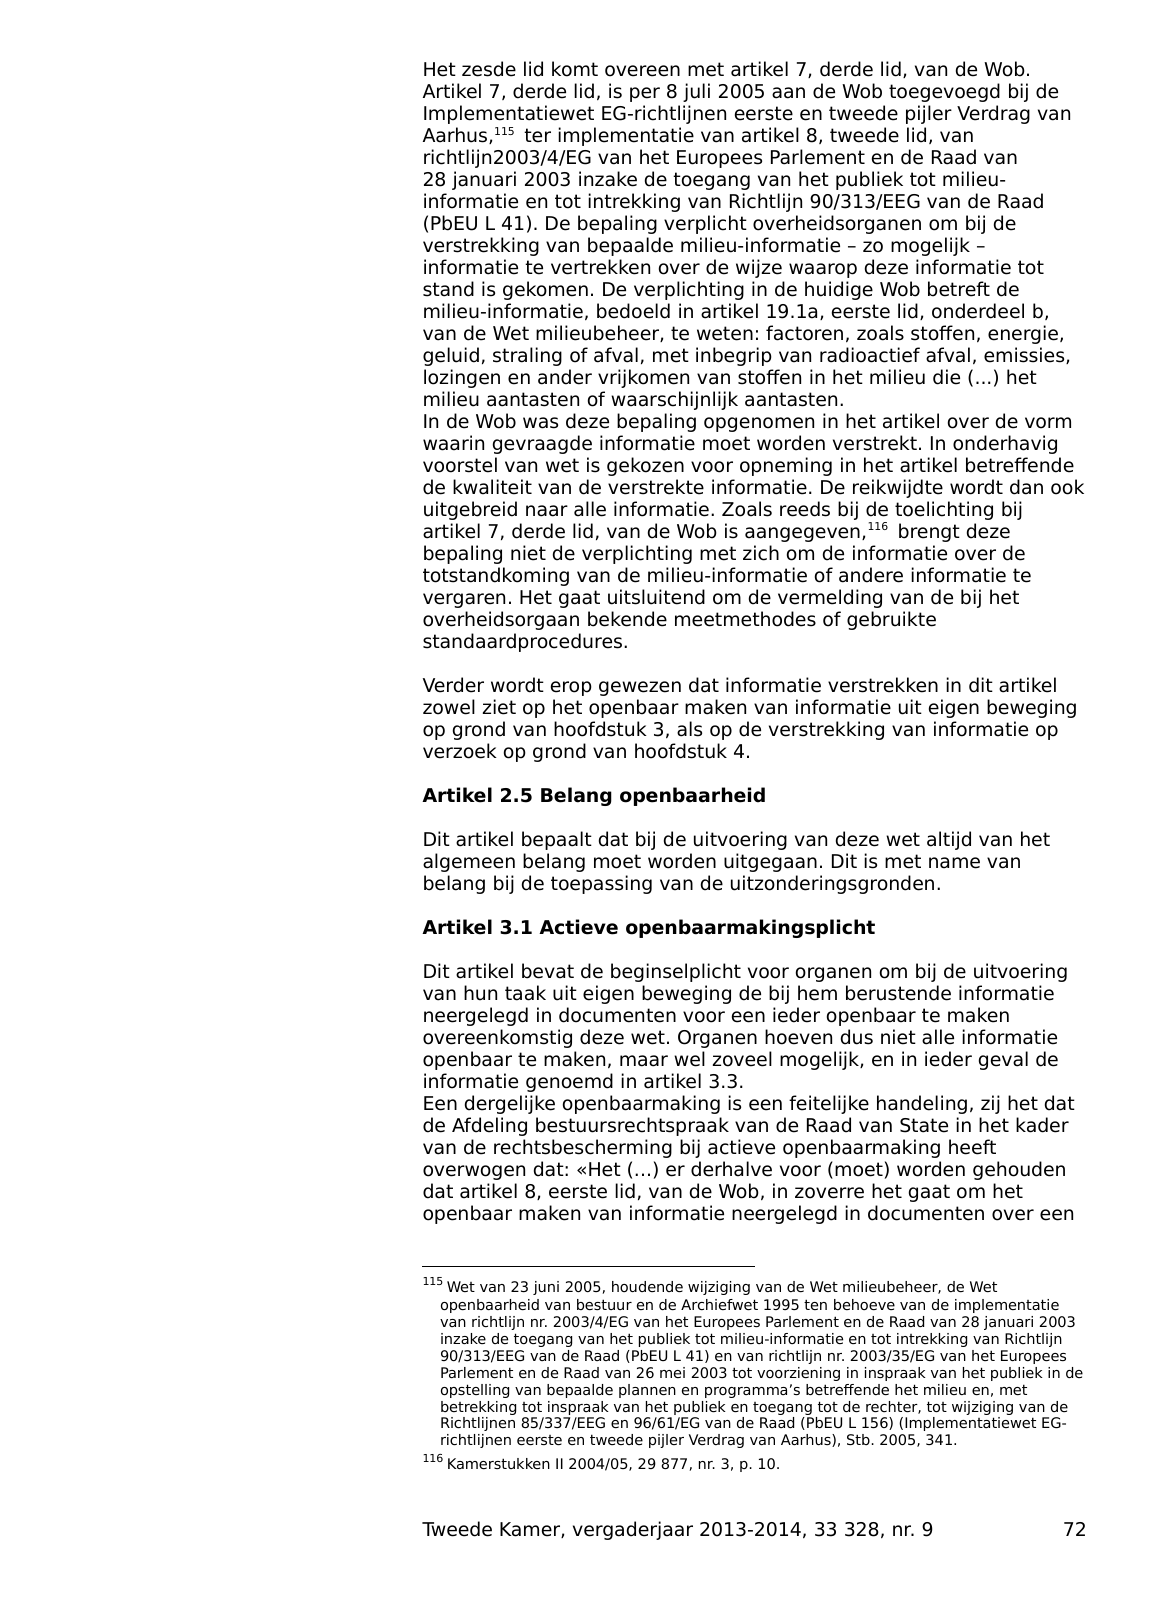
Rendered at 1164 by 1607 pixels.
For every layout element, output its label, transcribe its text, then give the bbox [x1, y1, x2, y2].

text Kamerstukken II 2004/05, 29 877, nr. 3, p. 10. [422, 1452, 1087, 1474]
subtitle Artikel 3.1 Actieve openbaarmakingsplicht [422, 917, 1087, 939]
text Wet van 23 juni 2005, houdende wijziging van de Wet milieubeheer, de Wet openbaarheid van bestuur en de Archiefwet 1995 ten behoeve van de implementatie van richtlijn nr. 2003/4/EG van het Europees Parlement en de Raad van 28 januari 2003 inzake de toegang van het publiek tot milieu-informatie en tot intrekking van Richtlijn 90/313/EEG van de Raad (PbEU L 41) en van richtlijn nr. 2003/35/EG van het Europees Parlement en de Raad van 26 mei 2003 tot voorziening in inspraak van het publiek in de opstelling van bepaalde plannen en programma’s betreffende het milieu en, met betrekking tot inspraak van het publiek en toegang tot de rechter, tot wijziging van de Richtlijnen 85/337/EEG en 96/61/EG van de Raad (PbEU L 156) (Implementatiewet EG-richtlijnen eerste en tweede pijler Verdrag van Aarhus), Stb. 2005, 341. [422, 1275, 1087, 1449]
text In de Wob was deze bepaling opgenomen in het artikel over de vorm waarin gevraagde informatie moet worden verstrekt. In onderhavig voorstel van wet is gekozen voor opneming in het artikel betreffende de kwaliteit van de verstrekte informatie. De reikwijdte wordt dan ook uitgebreid naar alle informatie. Zoals reeds bij de toelichting bij artikel 7, derde lid, van de Wob is aangegeven, brengt deze bepaling niet de verplichting met zich om de informatie over de totstandkoming van de milieu-informatie of andere informatie te vergaren. Het gaat uitsluitend om de vermelding van de bij het overheidsorgaan bekende meetmethodes of gebruikte standaardprocedures. [422, 411, 1087, 652]
text Verder wordt erop gewezen dat informatie verstrekken in dit artikel zowel ziet op het openbaar maken van informatie uit eigen beweging op grond van hoofdstuk 3, als op de verstrekking van informatie op verzoek op grond van hoofdstuk 4. [422, 675, 1087, 763]
text Een dergelijke openbaarmaking is een feitelijke handeling, zij het dat de Afdeling bestuursrechtspraak van de Raad van State in het kader van de rechtsbescherming bij actieve openbaarmaking heeft overwogen dat: «Het (...) er derhalve voor (moet) worden gehouden dat artikel 8, eerste lid, van de Wob, in zoverre het gaat om het openbaar maken van informatie neergelegd in documenten over een [422, 1093, 1087, 1225]
text Het zesde lid komt overeen met artikel 7, derde lid, van de Wob. Artikel 7, derde lid, is per 8 juli 2005 aan de Wob toegevoegd bij de Implementatiewet EG-richtlijnen eerste en tweede pijler Verdrag van Aarhus, ter implementatie van artikel 8, tweede lid, van richtlijn2003/4/EG van het Europees Parlement en de Raad van 28 januari 2003 inzake de toegang van het publiek tot milieu-informatie en tot intrekking van Richtlijn 90/313/EEG van de Raad (PbEU L 41). De bepaling verplicht overheidsorganen om bij de verstrekking van bepaalde milieu-informatie – zo mogelijk – informatie te vertrekken over de wijze waarop deze informatie tot stand is gekomen. De verplichting in de huidige Wob betreft de milieu-informatie, bedoeld in artikel 19.1a, eerste lid, onderdeel b, van de Wet milieubeheer, te weten: factoren, zoals stoffen, energie, geluid, straling of afval, met inbegrip van radioactief afval, emissies, lozingen en ander vrijkomen van stoffen in het milieu die (...) het milieu aantasten of waarschijnlijk aantasten. [422, 59, 1087, 411]
text Dit artikel bepaalt dat bij de uitvoering van deze wet altijd van het algemeen belang moet worden uitgegaan. Dit is met name van belang bij de toepassing van de uitzonderingsgronden. [422, 829, 1087, 895]
text Dit artikel bevat de beginselplicht voor organen om bij de uitvoering van hun taak uit eigen beweging de bij hem berustende informatie neergelegd in documenten voor een ieder openbaar te maken overeenkomstig deze wet. Organen hoeven dus niet alle informatie openbaar te maken, maar wel zoveel mogelijk, en in ieder geval de informatie genoemd in artikel 3.3. [422, 961, 1087, 1093]
subtitle Artikel 2.5 Belang openbaarheid [422, 785, 1087, 807]
